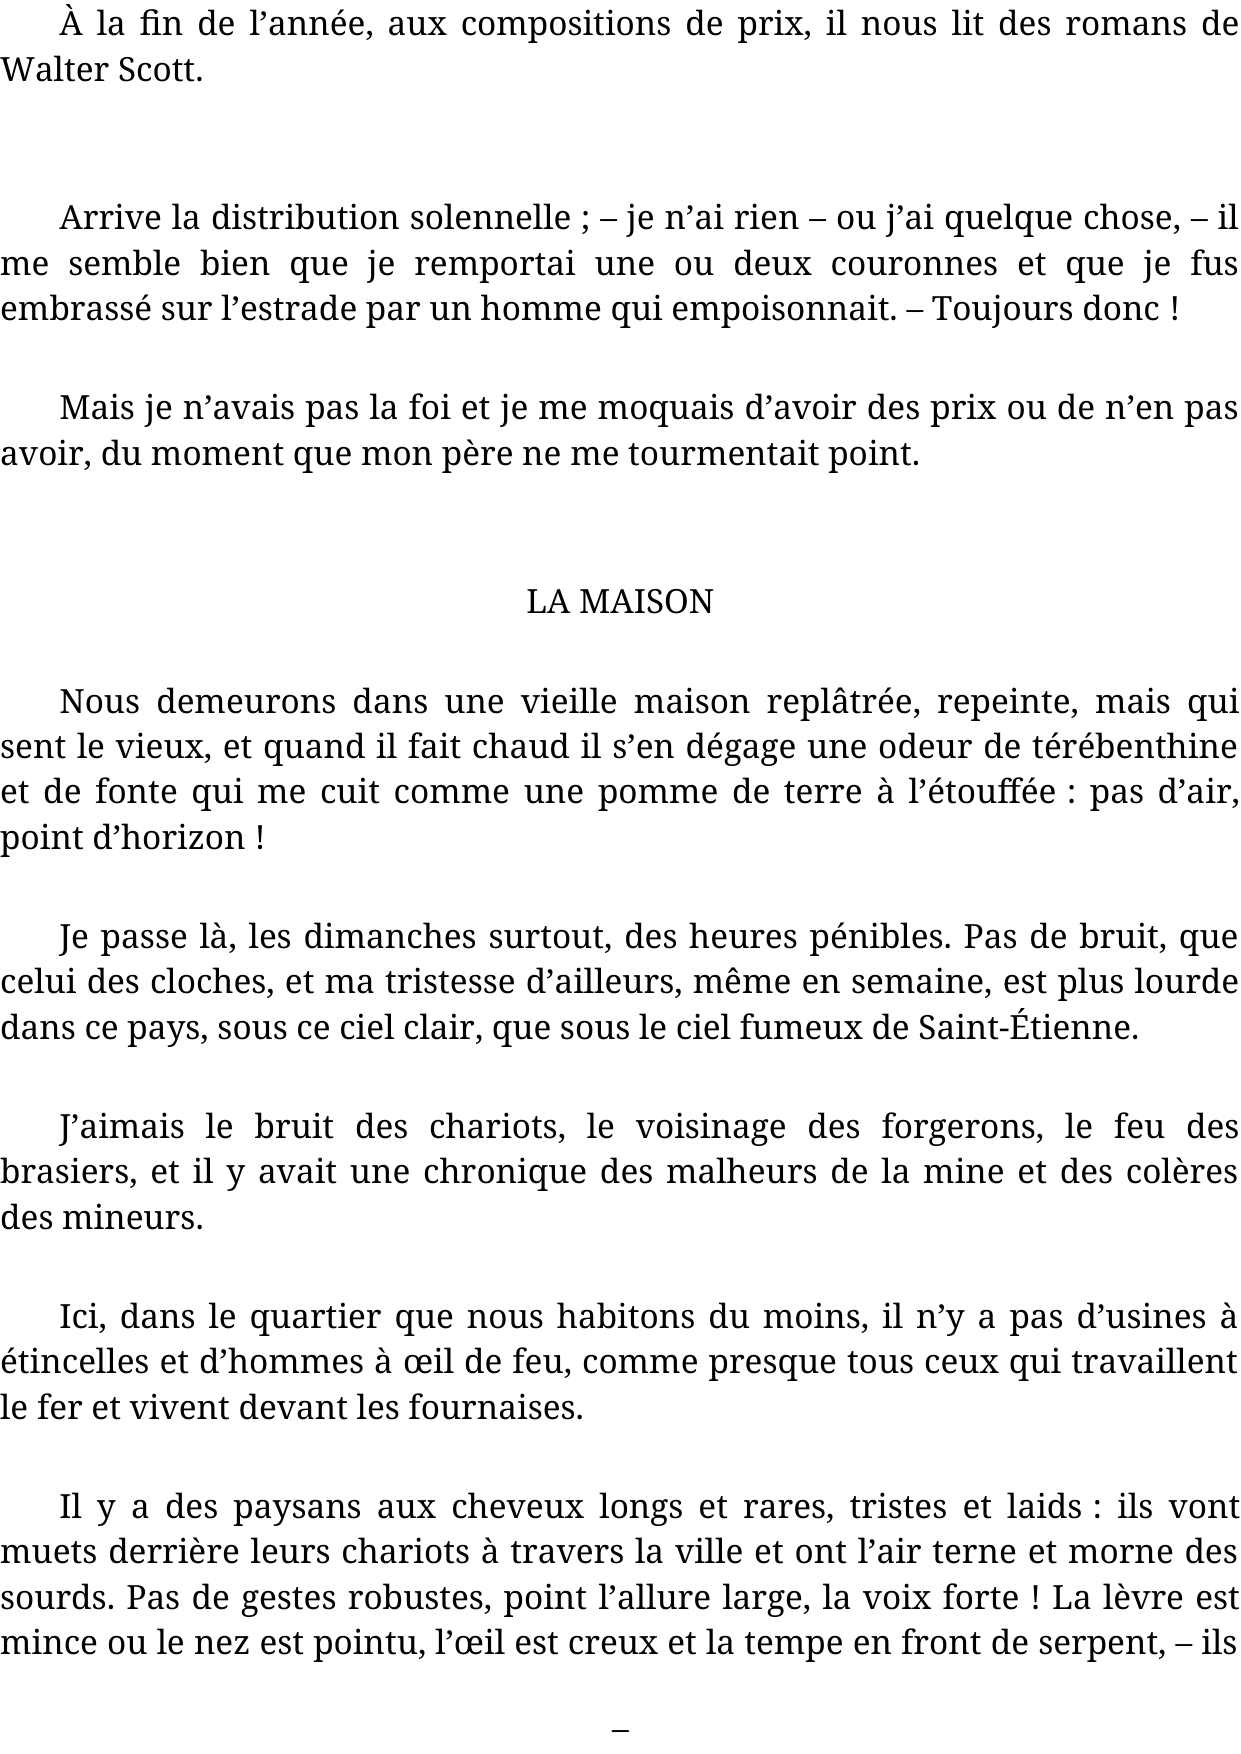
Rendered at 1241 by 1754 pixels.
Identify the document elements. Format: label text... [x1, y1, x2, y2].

text LA MAISON [0, 578, 1240, 624]
text À la fin de l’année, aux compositions de prix, il nous lit des romans de Walter Scott. [0, 0, 1240, 91]
text Nous demeurons dans une vieille maison replâtrée, repeinte, mais qui sent le vieux, et quand il fait chaud il s’en dégage une odeur de térébenthine et de fonte qui me cuit comme une pomme de terre à l’étouffée : pas d’air, point d’horizon ! [0, 677, 1240, 859]
text Arrive la distribution solennelle ; – je n’ai rien – ou j’ai quelque chose, – il me semble bien que je remportai une ou deux couronnes et que je fus embrassé sur l’estrade par un homme qui empoisonnait. – Toujours donc ! [0, 194, 1240, 330]
text Je passe là, les dimanches surtout, des heures pénibles. Pas de bruit, que celui des cloches, et ma tristesse d’ailleurs, même en semaine, est plus lourde dans ce pays, sous ce ciel clair, que sous le ciel fumeux de Saint-Étienne. [0, 913, 1240, 1049]
text Mais je n’avais pas la foi et je me moquais d’avoir des prix ou de n’en pas avoir, du moment que mon père ne me tourmentait point. [0, 384, 1240, 475]
text Ici, dans le quartier que nous habitons du moins, il n’y a pas d’usines à étincelles et d’hommes à œil de feu, comme presque tous ceux qui travaillent le fer et vivent devant les fournaises. [0, 1293, 1240, 1429]
text J’aimais le bruit des chariots, le voisinage des forgerons, le feu des brasiers, et il y avait une chronique des malheurs de la mine et des colères des mineurs. [0, 1103, 1240, 1239]
text Il y a des paysans aux cheveux longs et rares, tristes et laids : ils vont muets derrière leurs chariots à travers la ville et ont l’air terne et morne des sourds. Pas de gestes robustes, point l’allure large, la voix forte ! La lèvre est mince ou le nez est pointu, l’œil est creux et la tempe en front de serpent, – ils [0, 1483, 1240, 1664]
